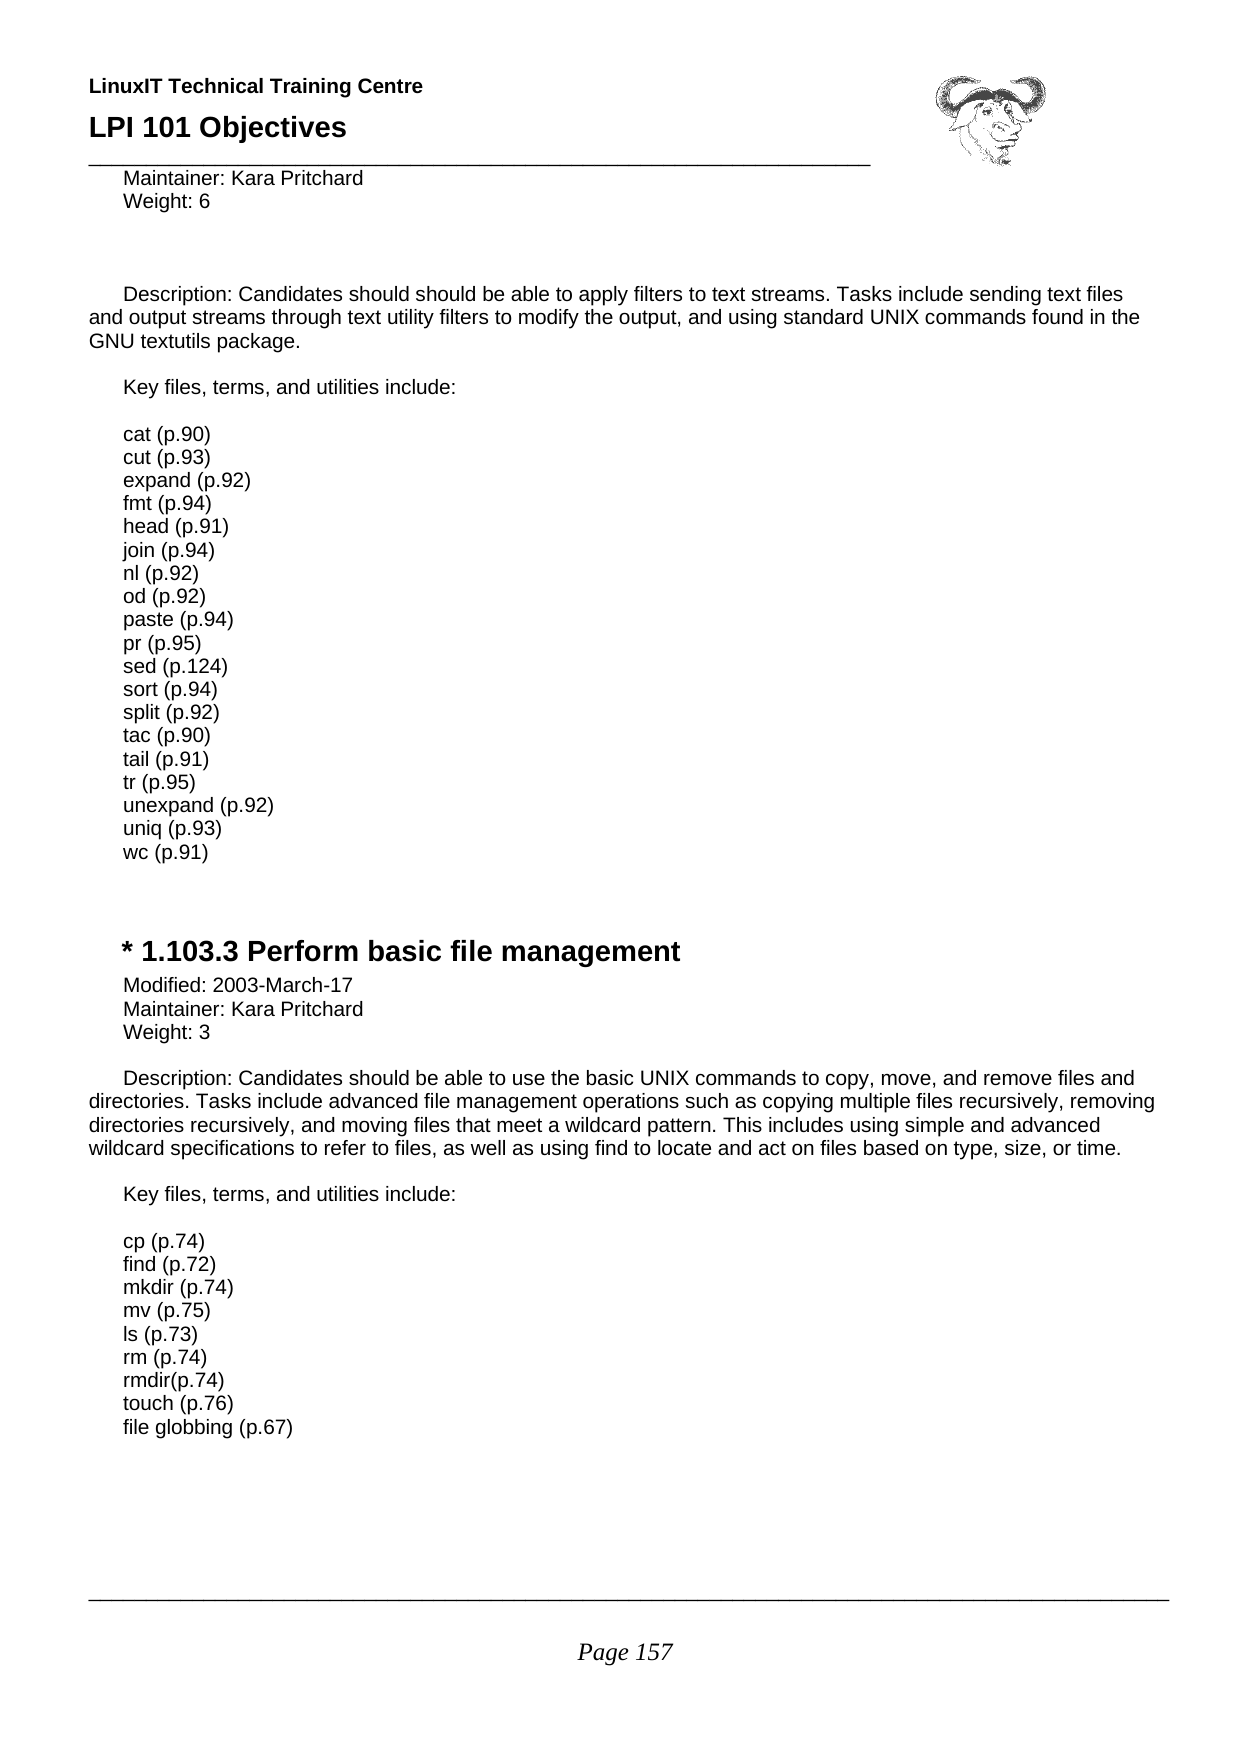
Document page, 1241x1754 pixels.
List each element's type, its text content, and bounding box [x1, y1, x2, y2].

text cut (p.93) [88, 445, 1157, 469]
text sed (p.123) [88, 654, 1157, 678]
text ls (p.73) [88, 1322, 1157, 1346]
text mkdir (p.74) [88, 1276, 1157, 1299]
text rm (p.74) [88, 1346, 1157, 1369]
text unexpand (p.92) [88, 794, 1157, 817]
text wc (p.91) [88, 840, 1157, 863]
text Weight: 6 [88, 190, 1157, 213]
text join (p.94) [88, 538, 1157, 562]
text cp (p.74) [88, 1229, 1157, 1253]
text sort (p.94) [88, 678, 1157, 701]
text tail (p.91) [88, 747, 1157, 771]
text file globbing (p.67) [88, 1415, 1157, 1438]
text paste (p.94) [88, 608, 1157, 631]
text cat (p.90) [88, 422, 1157, 445]
text touch (p.76) [88, 1392, 1157, 1415]
text Modified: 2003-March-17 [88, 974, 1157, 997]
text mv (p.75) [88, 1299, 1157, 1322]
text split (p.92) [88, 701, 1157, 724]
text Description: Candidates should be able to use the basic UNIX commands to copy, move, and remove files and directories. Tasks include advanced file management operations such as copying multiple files recursively, removing directories recursively, and moving files that meet a wildcard pattern. This includes using simple and advanced wildcard specifications to refer to files, as well as using find to locate and act on files based on type, size, or time. [88, 1067, 1157, 1160]
picture [931, 75, 1048, 167]
text nl (p.92) [88, 562, 1157, 585]
text expand (p.92) [88, 469, 1157, 492]
text Weight: 3 [88, 1020, 1157, 1044]
text od (p.92) [88, 585, 1157, 608]
text tr (p.95) [88, 771, 1157, 794]
text tac (p.90) [88, 724, 1157, 747]
text Key files, terms, and utilities include: [88, 376, 1157, 399]
text head (p.91) [88, 515, 1157, 538]
text uniq (p.93) [88, 817, 1157, 840]
text rmdir(p.74) [88, 1369, 1157, 1392]
text fmt (p.94) [88, 492, 1157, 515]
text Maintainer: Kara Pritchard [88, 997, 1157, 1020]
text Key files, terms, and utilities include: [88, 1183, 1157, 1206]
text find (p.72) [88, 1253, 1157, 1276]
subtitle * 1.103.3 Perform basic file management [88, 935, 1157, 968]
text Description: Candidates should should be able to apply filters to text streams. Tasks include sending text files and output streams through text utility filters to modify the output, and using standard UNIX commands found in the GNU textutils package. [88, 283, 1157, 352]
text pr (p.95) [88, 631, 1157, 654]
text Maintainer: Kara Pritchard [88, 167, 1157, 190]
